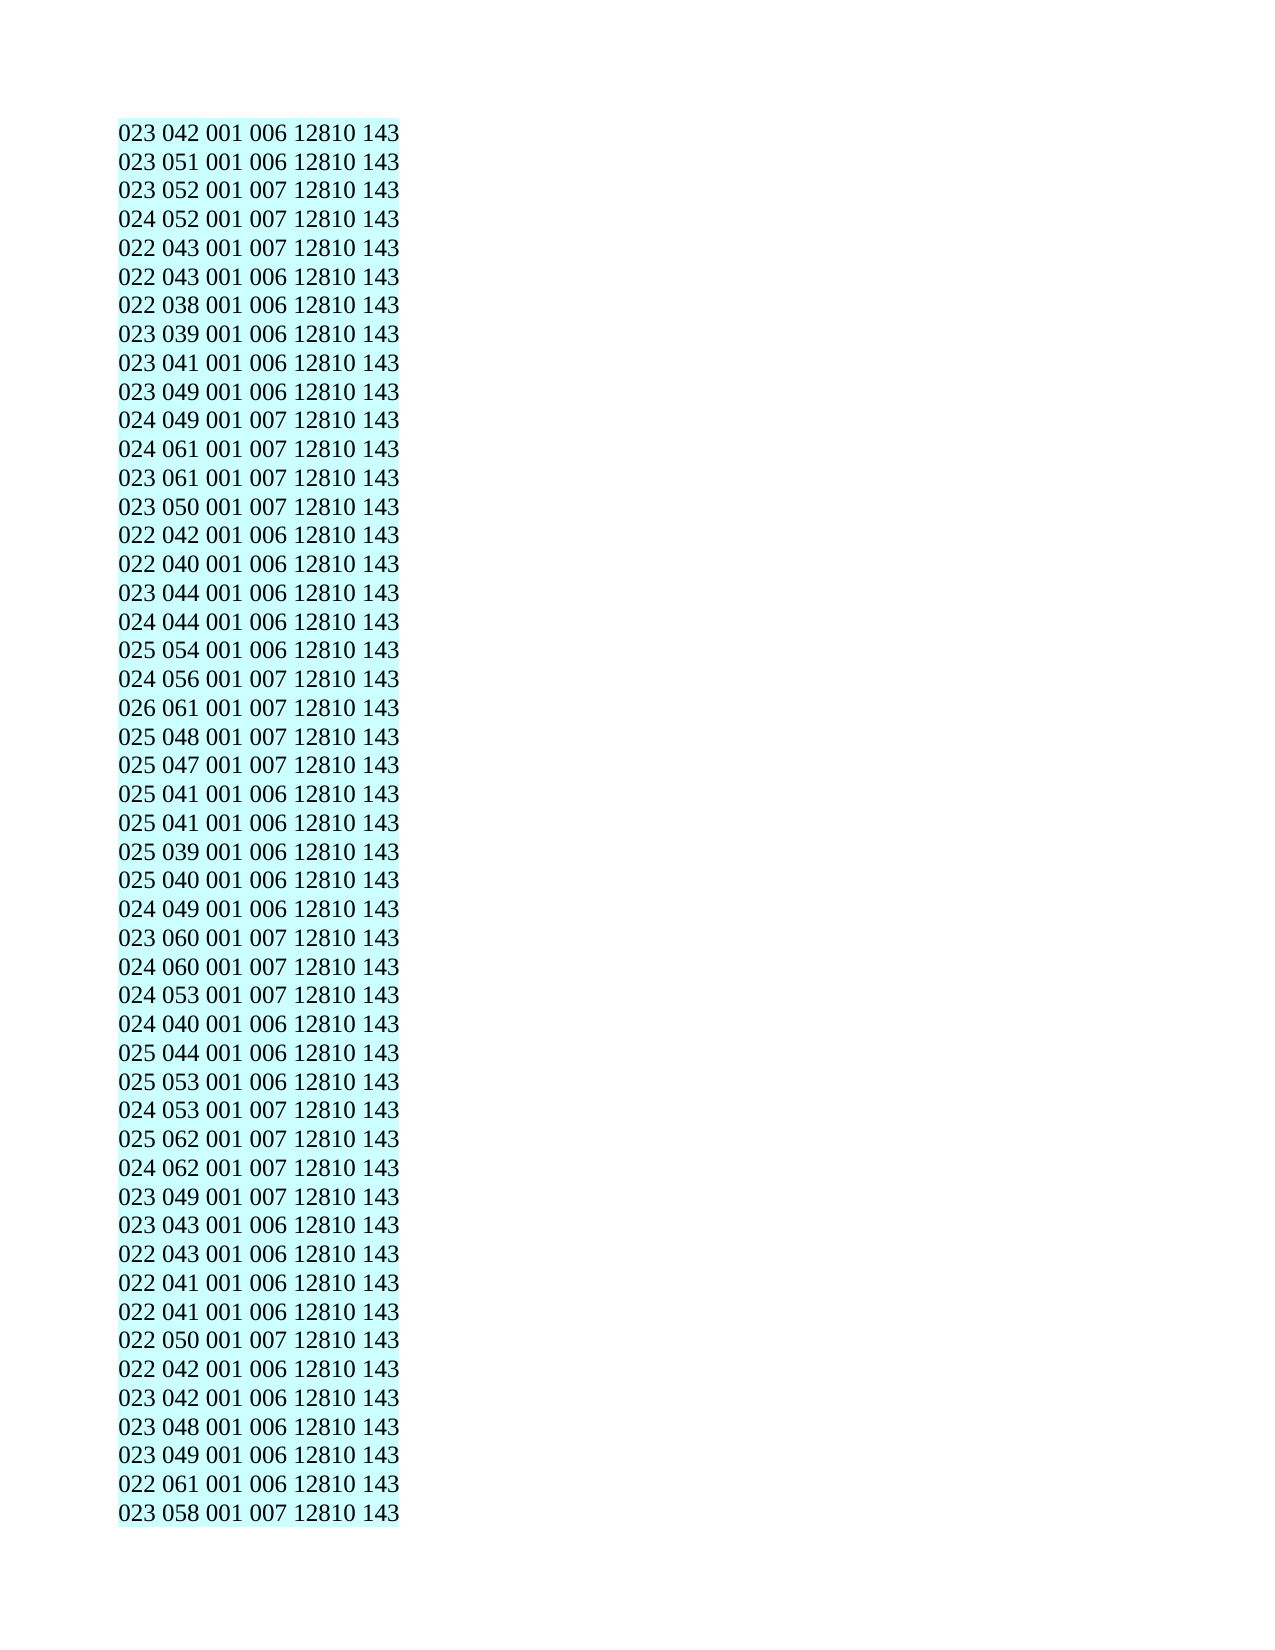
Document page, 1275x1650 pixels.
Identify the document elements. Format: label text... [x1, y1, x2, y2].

text 025 041 001 006 12810 143 [118, 808, 1157, 837]
text 022 038 001 006 12810 143 [118, 291, 1157, 319]
text 024 060 001 007 12810 143 [118, 952, 1157, 981]
text 024 049 001 006 12810 143 [118, 894, 1157, 923]
text 022 050 001 007 12810 143 [118, 1326, 1157, 1354]
text 023 049 001 007 12810 143 [118, 1182, 1157, 1211]
text 023 052 001 007 12810 143 [118, 176, 1157, 204]
text 026 061 001 007 12810 143 [118, 693, 1157, 722]
text 024 052 001 007 12810 143 [118, 204, 1157, 233]
text 025 044 001 006 12810 143 [118, 1038, 1157, 1067]
text 023 051 001 006 12810 143 [118, 147, 1157, 176]
text 022 043 001 006 12810 143 [118, 262, 1157, 291]
text 024 061 001 007 12810 143 [118, 434, 1157, 463]
text 022 061 001 006 12810 143 [118, 1469, 1157, 1498]
text 024 053 001 007 12810 143 [118, 981, 1157, 1009]
text 023 042 001 006 12810 143 [118, 1383, 1157, 1412]
text 023 048 001 006 12810 143 [118, 1412, 1157, 1441]
text 023 061 001 007 12810 143 [118, 463, 1157, 492]
text 025 040 001 006 12810 143 [118, 866, 1157, 894]
text 023 039 001 006 12810 143 [118, 319, 1157, 348]
text 024 062 001 007 12810 143 [118, 1153, 1157, 1182]
text 023 050 001 007 12810 143 [118, 492, 1157, 521]
text 022 043 001 006 12810 143 [118, 1239, 1157, 1268]
text 022 041 001 006 12810 143 [118, 1297, 1157, 1326]
text 025 048 001 007 12810 143 [118, 722, 1157, 751]
text 022 040 001 006 12810 143 [118, 549, 1157, 578]
text 023 043 001 006 12810 143 [118, 1211, 1157, 1239]
text 022 042 001 006 12810 143 [118, 1354, 1157, 1383]
text 023 044 001 006 12810 143 [118, 578, 1157, 607]
text 023 049 001 006 12810 143 [118, 377, 1157, 406]
text 023 060 001 007 12810 143 [118, 923, 1157, 952]
text 023 049 001 006 12810 143 [118, 1441, 1157, 1469]
text 024 053 001 007 12810 143 [118, 1096, 1157, 1124]
text 024 056 001 007 12810 143 [118, 664, 1157, 693]
text 025 047 001 007 12810 143 [118, 751, 1157, 779]
text 025 062 001 007 12810 143 [118, 1124, 1157, 1153]
text 023 041 001 006 12810 143 [118, 348, 1157, 377]
text 022 041 001 006 12810 143 [118, 1268, 1157, 1297]
text 023 042 001 006 12810 143 [118, 118, 1157, 147]
text 025 039 001 006 12810 143 [118, 837, 1157, 866]
text 024 049 001 007 12810 143 [118, 406, 1157, 434]
text 024 044 001 006 12810 143 [118, 607, 1157, 636]
text 022 043 001 007 12810 143 [118, 233, 1157, 262]
text 022 042 001 006 12810 143 [118, 521, 1157, 549]
text 025 041 001 006 12810 143 [118, 779, 1157, 808]
text 025 053 001 006 12810 143 [118, 1067, 1157, 1096]
text 024 040 001 006 12810 143 [118, 1009, 1157, 1038]
text 023 058 001 007 12810 143 [118, 1498, 1157, 1527]
text 025 054 001 006 12810 143 [118, 636, 1157, 664]
